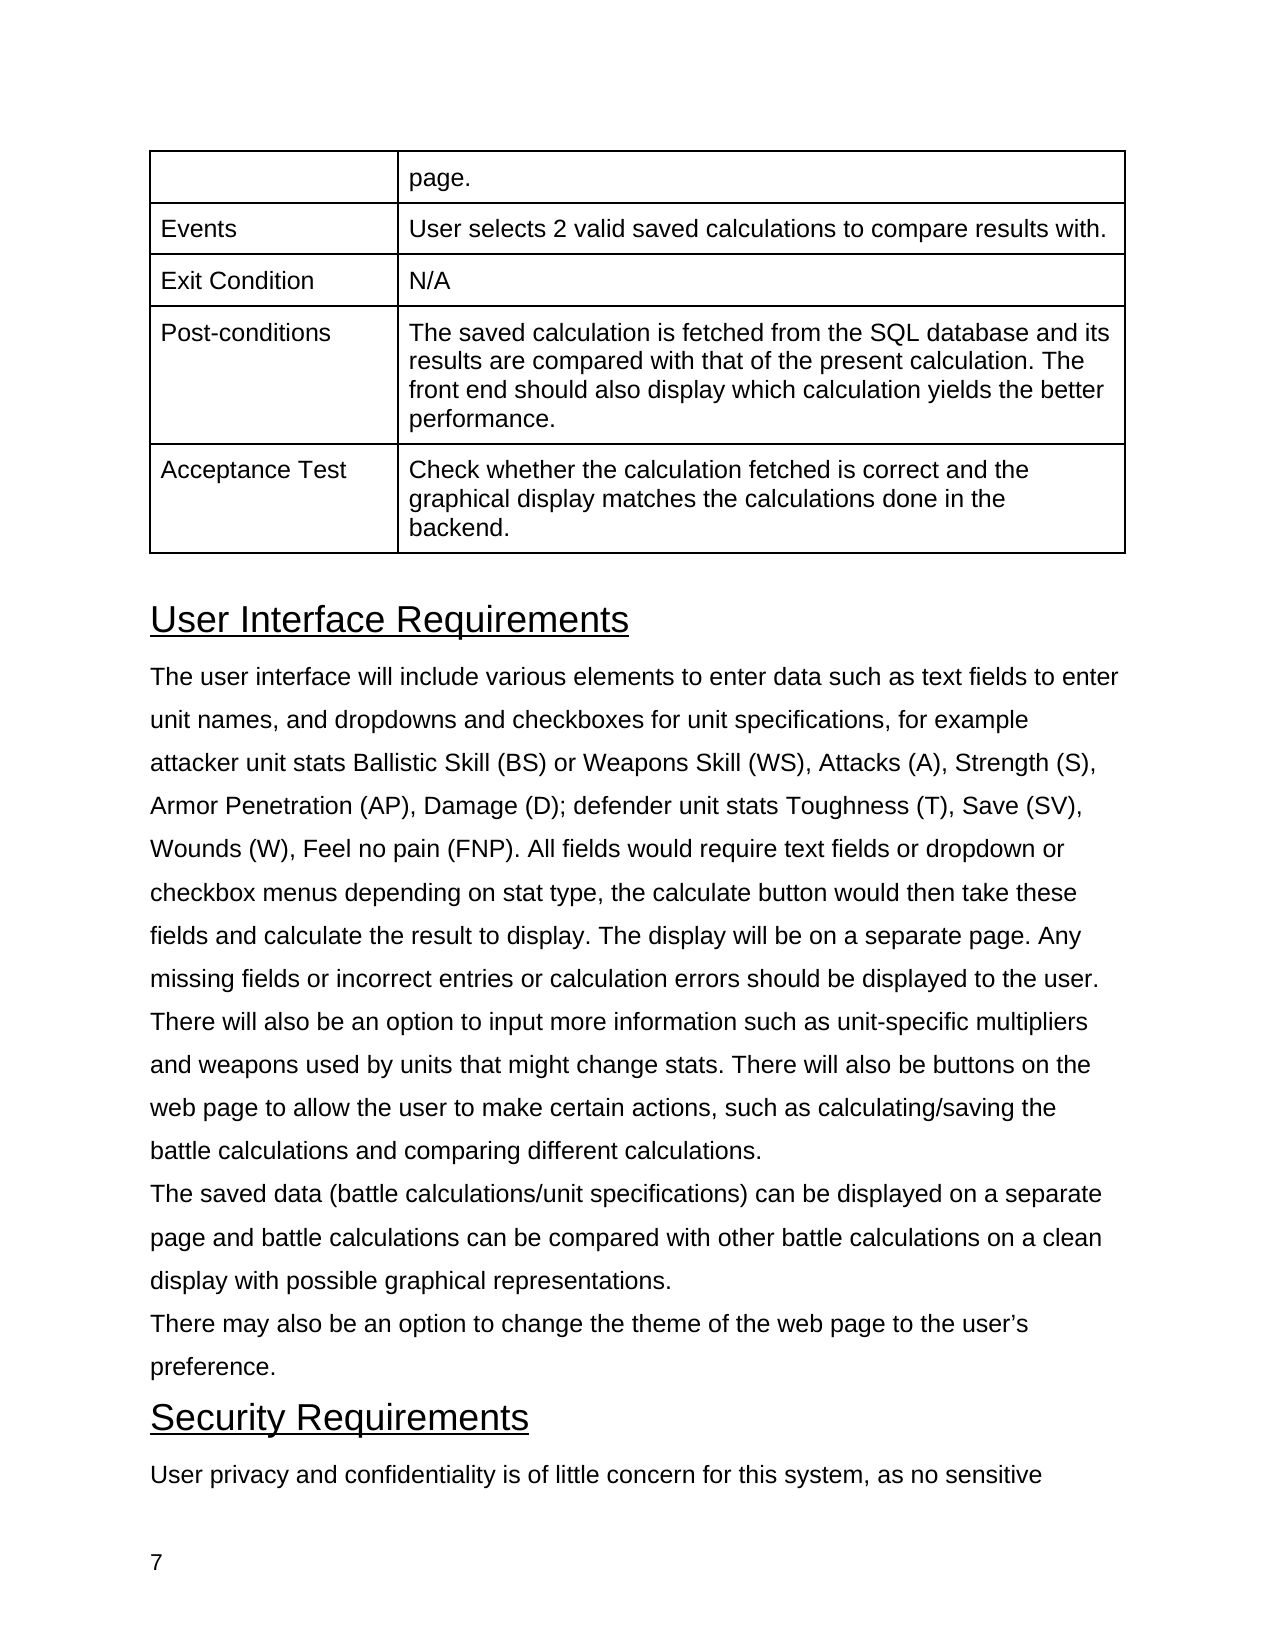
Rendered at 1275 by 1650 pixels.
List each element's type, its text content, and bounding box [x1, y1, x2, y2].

text The saved data (battle calculations/unit specifications) can be displayed on a separate page and battle calculations can be compared with other battle calculations on a clean display with possible graphical representations. [150, 1179, 1125, 1294]
text There may also be an option to change the theme of the web page to the user’s preference. [150, 1309, 1125, 1381]
table_cell Check whether the calculation fetched is correct and the graphical display matches the calculations done in the backend. [399, 445, 1124, 552]
text Security Requirements [150, 1395, 1125, 1438]
table_cell page. [399, 152, 1124, 202]
table_cell Exit Condition [151, 255, 397, 305]
table_cell Acceptance Test [151, 445, 397, 552]
text User privacy and confidentiality is of little concern for this system, as no sensitive [150, 1460, 1125, 1488]
table_cell User selects 2 valid saved calculations to compare results with. [399, 204, 1124, 253]
text The user interface will include various elements to enter data such as text fields to enter unit names, and dropdowns and checkboxes for unit specifications, for example attacker unit stats Ballistic Skill (BS) or Weapons Skill (WS), Attacks (A), Strength (S), Armor Penetration (AP), Damage (D); defender unit stats Toughness (T), Save (SV), Wounds (W), Feel no pain (FNP). All fields would require text fields or dropdown or checkbox menus depending on stat type, the calculate button would then take these fields and calculate the result to display. The display will be on a separate page. Any missing fields or incorrect entries or calculation errors should be displayed to the user. [150, 662, 1125, 993]
table_cell Events [151, 204, 397, 253]
text There will also be an option to input more information such as unit-specific multipliers and weapons used by units that might change stats. There will also be buttons on the web page to allow the user to make certain actions, such as calculating/saving the battle calculations and comparing different calculations. [150, 1007, 1125, 1165]
table_cell [151, 152, 397, 202]
text User Interface Requirements [150, 597, 1125, 640]
table_cell N/A [399, 255, 1124, 305]
table_cell The saved calculation is fetched from the SQL database and its results are compared with that of the present calculation. The front end should also display which calculation yields the better performance. [399, 307, 1124, 443]
table_cell Post-conditions [151, 307, 397, 443]
